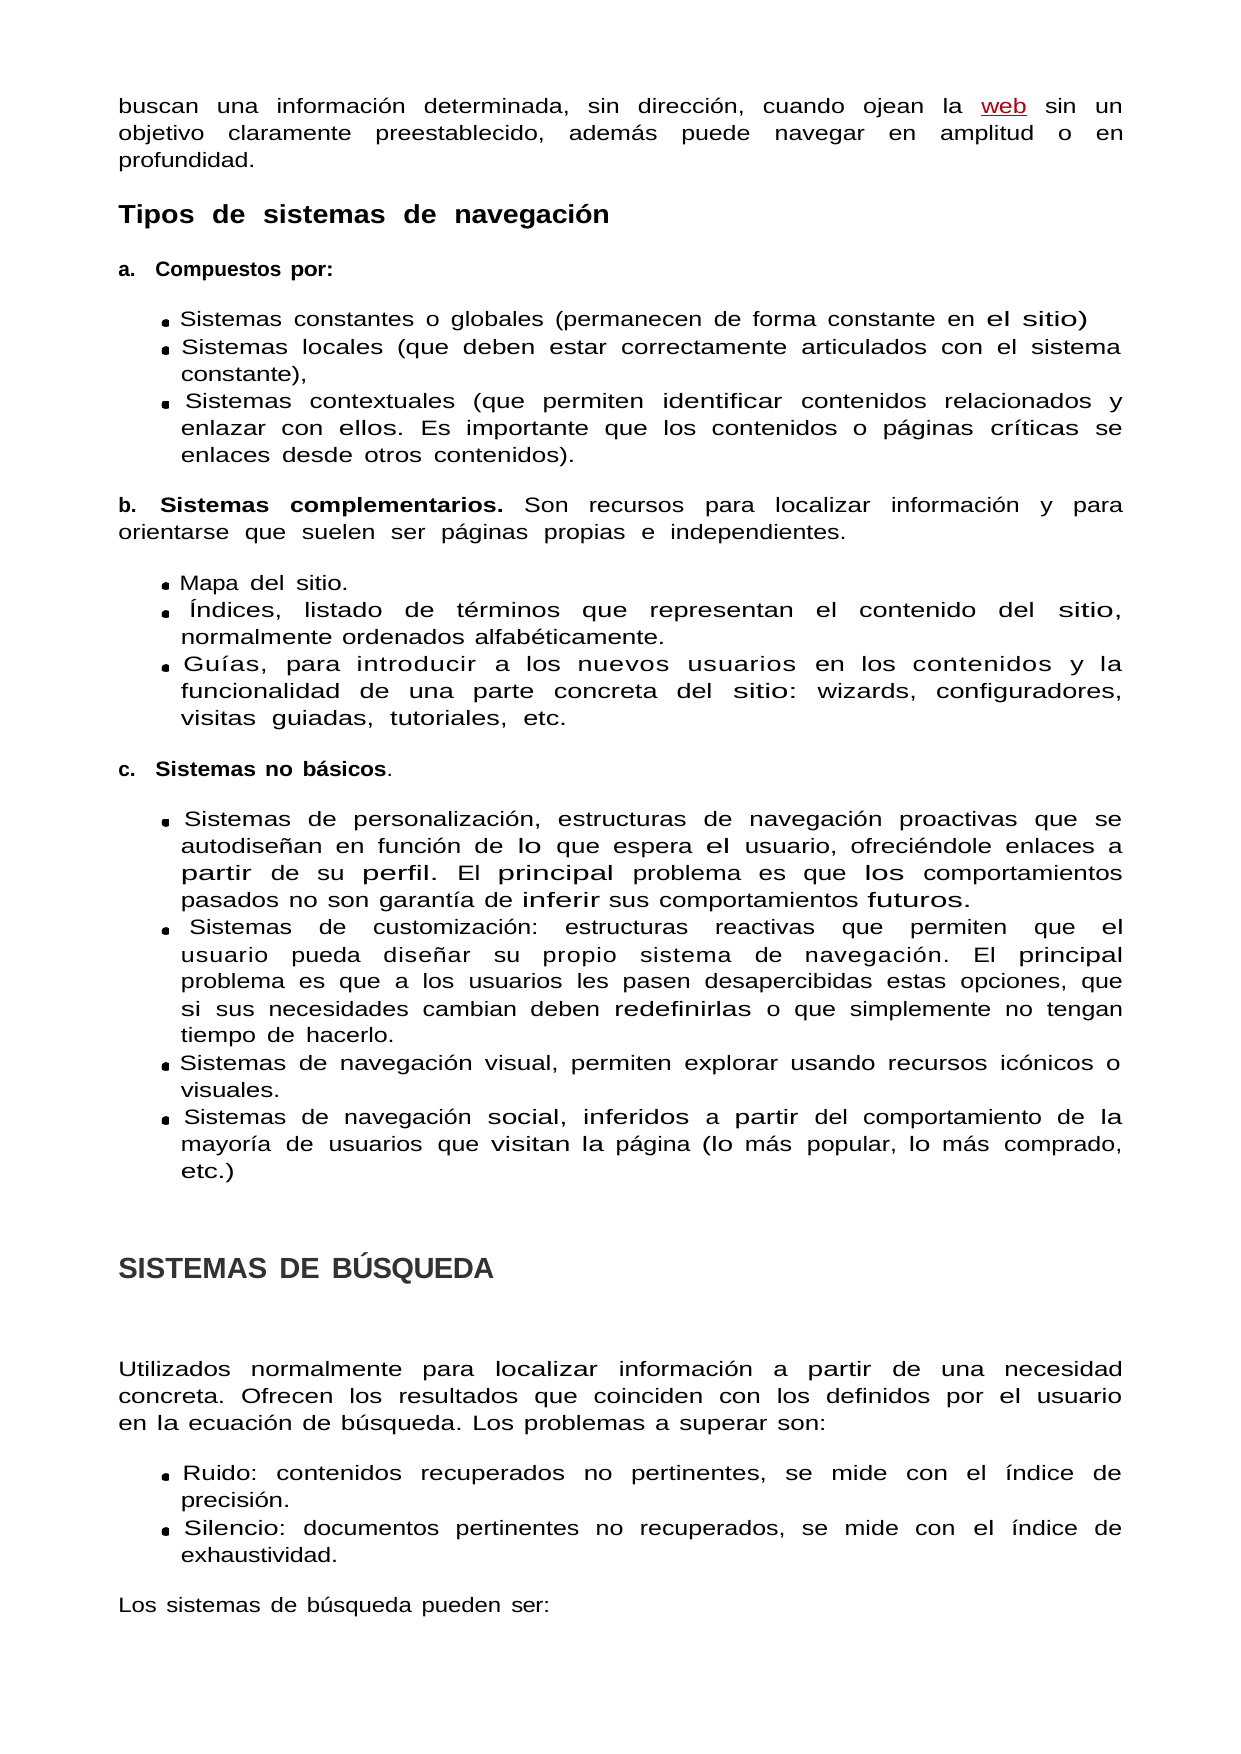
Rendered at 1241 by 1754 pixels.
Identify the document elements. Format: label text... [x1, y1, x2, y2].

text Los sistemas de búsqueda pueden ser: [118, 1593, 1138, 1617]
text Sistemas de navegación visual, permiten explorar usando recursos icónicos o visuales. [162, 1051, 1122, 1102]
picture [161, 1062, 169, 1071]
text Sistemas constantes o globales (permanecen de forma constante en el sitio) [162, 307, 1138, 331]
picture [161, 346, 169, 355]
text buscan una información determinada, sin dirección, cuando ojean la web sin un objetivo claramente preestablecido, además puede navegar en amplitud o en profundidad. [118, 94, 1123, 172]
text Ruido: contenidos recuperados no pertinentes, se mide con el índice de precisión. [162, 1461, 1122, 1512]
picture [161, 1527, 169, 1536]
list Sistemas complementarios. Son recursos para localizar información y para orientarse que suelen ser páginas propias e independientes. [118, 493, 1123, 544]
picture [161, 819, 169, 827]
text Guías, para introducir a los nuevos usuarios en los contenidos y la funcionalidad de una parte concreta del sitio: wizards, configuradores, visitas guiadas, tutoriales, etc. [162, 652, 1123, 730]
text Sistemas de customización: estructuras reactivas que permiten que el usuario pueda diseñar su propio sistema de navegación. El principal problema es que a los usuarios les pasen desapercibidas estas opciones, que si sus necesidades cambian deben redefinirlas o que simplemente no tengan tiempo de hacerlo. [162, 915, 1123, 1047]
subtitle Tipos de sistemas de navegación [118, 199, 1138, 229]
text Silencio: documentos pertinentes no recuperados, se mide con el índice de exhaustividad. [162, 1516, 1122, 1567]
subtitle Compuestos por: [118, 257, 1138, 281]
subtitle SISTEMAS DE BÚSQUEDA [118, 1251, 1138, 1285]
text Mapa del sitio. [162, 570, 1138, 594]
text Sistemas locales (que deben estar correctamente articulados con el sistema constante), [162, 335, 1122, 386]
picture [161, 664, 169, 672]
text Sistemas de navegación social, inferidos a partir del comportamiento de la mayoría de usuarios que visitan la página (lo más popular, lo más comprado, etc.) [162, 1105, 1122, 1183]
picture [161, 582, 169, 590]
picture [161, 1473, 169, 1481]
picture [161, 927, 169, 935]
text Sistemas de personalización, estructuras de navegación proactivas que se autodiseñan en función de lo que espera el usuario, ofreciéndole enlaces a partir de su perfil. El principal problema es que los comportamientos pasados no son garantía de inferir sus comportamientos futuros. [162, 807, 1123, 912]
picture [161, 610, 169, 618]
picture [161, 401, 169, 409]
picture [161, 319, 169, 327]
text Sistemas contextuales (que permiten identificar contenidos relacionados y enlazar con ellos. Es importante que los contenidos o páginas críticas se enlaces desde otros contenidos). [162, 389, 1123, 467]
picture [161, 1116, 169, 1125]
text Utilizados normalmente para localizar información a partir de una necesidad concreta. Ofrecen los resultados que coinciden con los definidos por el usuario en la ecuación de búsqueda. Los problemas a superar son: [118, 1357, 1123, 1435]
text Índices, listado de términos que representan el contenido del sitio, normalmente ordenados alfabéticamente. [162, 598, 1122, 649]
subtitle Sistemas no básicos. [118, 757, 1138, 781]
